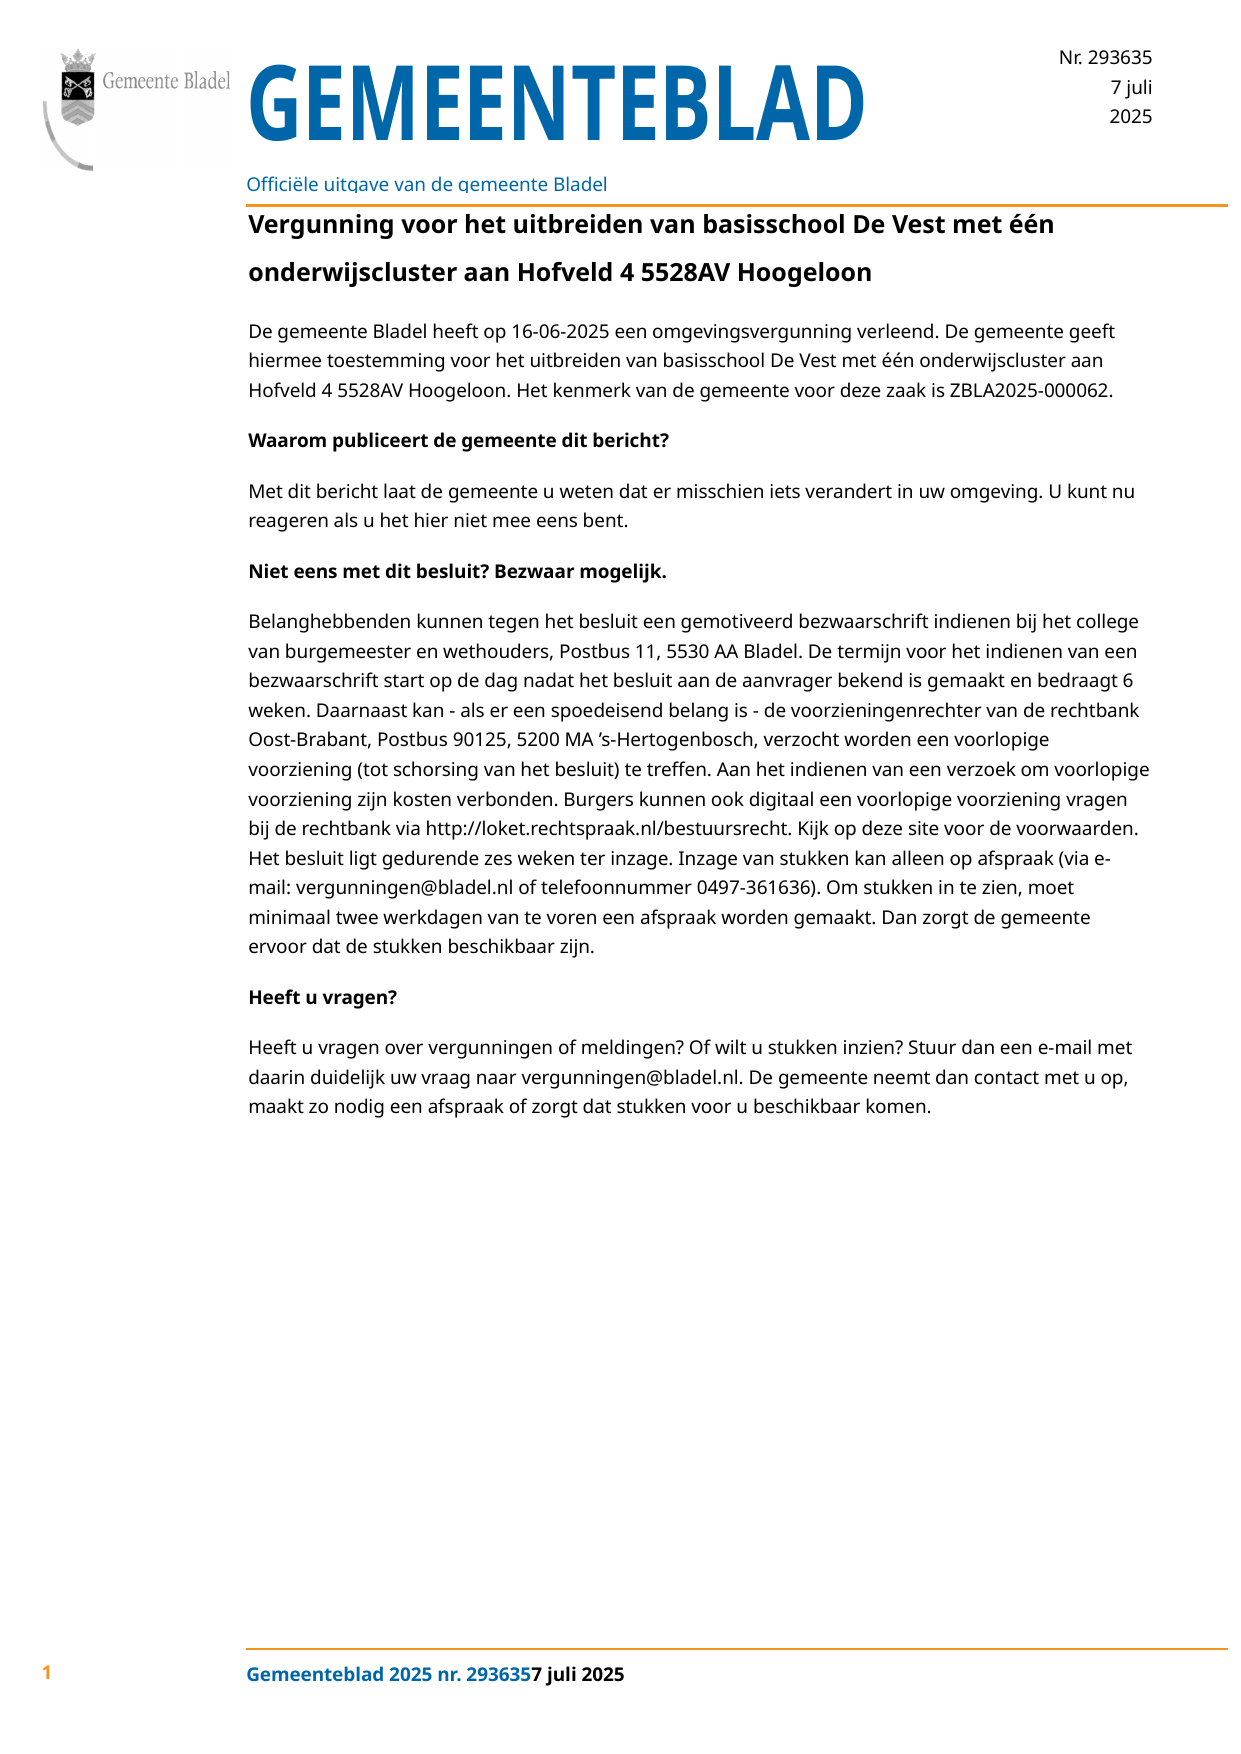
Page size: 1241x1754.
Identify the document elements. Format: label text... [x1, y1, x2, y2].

text De gemeente Bladel heeft op 16-06-2025 een omgevingsvergunning verleend. De gemeente geeft hiermee toestemming voor het uitbreiden van basisschool De Vest met één onderwijscluster aan Hofveld 4 5528AV Hoogeloon. Het kenmerk van de gemeente voor deze zaak is ZBLA2025-000062. [248, 318, 1152, 403]
text Heeft u vragen over vergunningen of meldingen? Of wilt u stukken inzien? Stuur dan een e-mail met daarin duidelijk uw vraag naar vergunningen@bladel.nl. De gemeente neemt dan contact met u op, maakt zo nodig een afspraak of zorgt dat stukken voor u beschikbaar komen. [248, 1034, 1152, 1119]
text Belanghebbenden kunnen tegen het besluit een gemotiveerd bezwaarschrift indienen bij het college van burgemeester en wethouders, Postbus 11, 5530 AA Bladel. De termijn voor het indienen van een bezwaarschrift start op de dag nadat het besluit aan de aanvrager bekend is gemaakt en bedraagt 6 weken. Daarnaast kan - als er een spoedeisend belang is - de voorzieningenrechter van de rechtbank Oost-Brabant, Postbus 90125, 5200 MA ’s-Hertogenbosch, verzocht worden een voorlopige voorziening (tot schorsing van het besluit) te treffen. Aan het indienen van een verzoek om voorlopige voorziening zijn kosten verbonden. Burgers kunnen ook digitaal een voorlopige voorziening vragen bij de rechtbank via http://loket.rechtspraak.nl/bestuursrecht. Kijk op deze site voor de voorwaarden. Het besluit ligt gedurende zes weken ter inzage. Inzage van stukken kan alleen op afspraak (via e-mail: vergunningen@bladel.nl of telefoonnummer 0497-361636). Om stukken in te zien, moet minimaal twee werkdagen van te voren een afspraak worden gemaakt. Dan zorgt de gemeente ervoor dat de stukken beschikbaar zijn. [248, 608, 1152, 959]
text Waarom publiceert de gemeente dit bericht? [248, 427, 1152, 453]
picture [41, 47, 231, 172]
text Vergunning voor het uitbreiden van basisschool De Vest met één onderwijscluster aan Hofveld 4 5528AV Hoogeloon [248, 207, 1152, 288]
text Met dit bericht laat de gemeente u weten dat er misschien iets verandert in uw omgeving. U kunt nu reageren als u het hier niet mee eens bent. [248, 478, 1152, 533]
text Niet eens met dit besluit? Bezwaar mogelijk. [248, 558, 1152, 584]
text Heeft u vragen? [248, 984, 1152, 1010]
